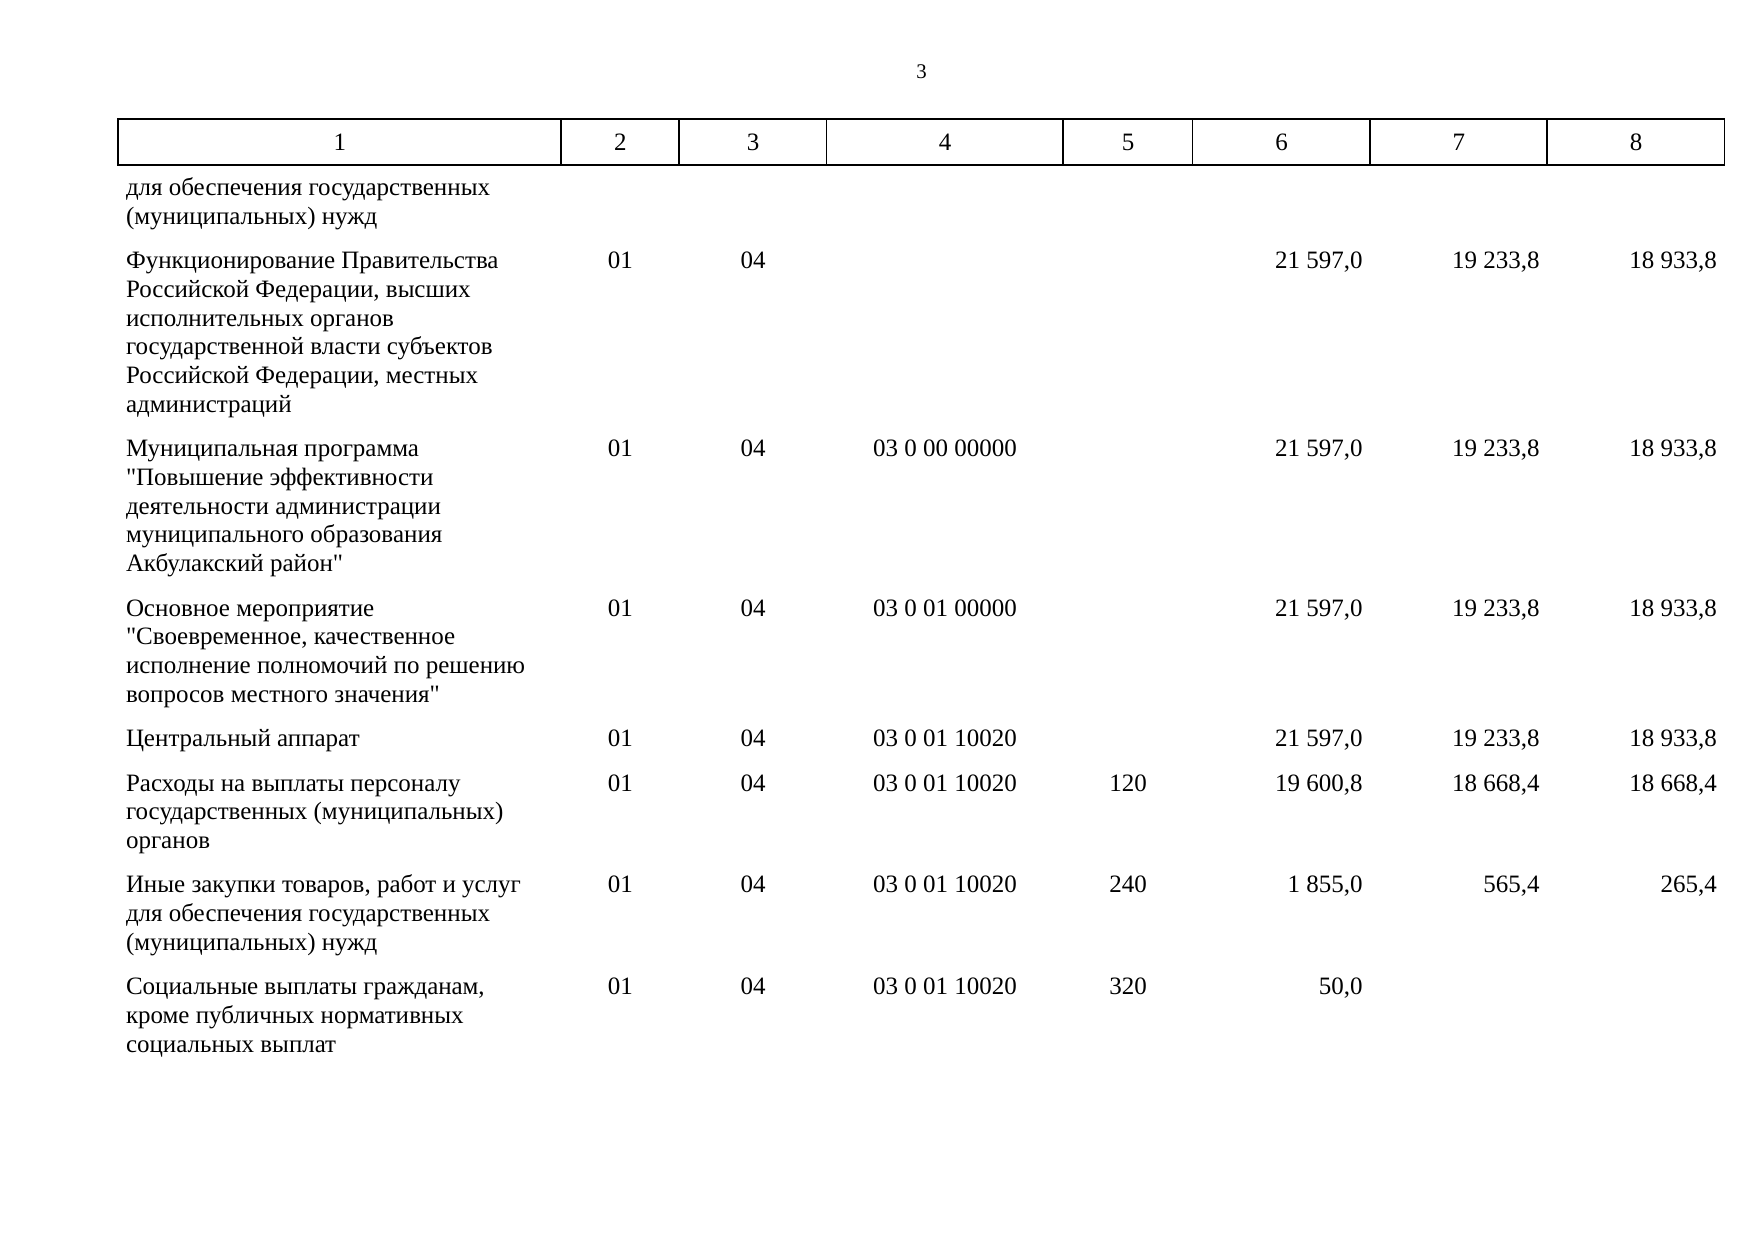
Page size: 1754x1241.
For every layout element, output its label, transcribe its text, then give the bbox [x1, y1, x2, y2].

table_cell 565,4 [1370, 862, 1547, 963]
table_cell 21 597,0 [1193, 585, 1370, 715]
table_header [1548, 120, 1724, 164]
table_header [1064, 120, 1192, 164]
table_cell [679, 166, 827, 237]
table_cell 04 [679, 715, 827, 760]
table_cell 19 233,8 [1370, 425, 1547, 585]
table_cell Социальные выплаты гражданам, кроме публичных нормативных социальных выплат [118, 964, 561, 1065]
table_cell 03 0 00 00000 [827, 425, 1063, 585]
table_cell Функционирование Правительства Российской Федерации, высших исполнительных органов государственной власти субъектов Российской Федерации, местных администраций [118, 237, 561, 425]
table_header 3 [687, 128, 819, 156]
table_cell [827, 166, 1063, 237]
table_cell 03 0 01 10020 [827, 715, 1063, 760]
table_cell 21 597,0 [1193, 425, 1370, 585]
table_cell 18 933,8 [1547, 585, 1724, 715]
table_cell 04 [679, 425, 827, 585]
table_cell 04 [679, 760, 827, 862]
table_cell 19 600,8 [1193, 760, 1370, 862]
table_header [119, 120, 560, 164]
table_header 6 [1201, 128, 1362, 156]
table_cell [1193, 166, 1370, 237]
table_header [680, 120, 826, 164]
table_cell 18 933,8 [1547, 237, 1724, 425]
table_cell 04 [679, 862, 827, 963]
table_cell Основное мероприятие "Своевременное, качественное исполнение полномочий по решению вопросов местного значения" [118, 585, 561, 715]
table_cell 03 0 01 10020 [827, 964, 1063, 1065]
table_cell 18 933,8 [1547, 425, 1724, 585]
table_cell [1063, 715, 1193, 760]
table_cell 120 [1063, 760, 1193, 862]
table_cell 03 0 01 10020 [827, 760, 1063, 862]
table_cell Расходы на выплаты персоналу государственных (муниципальных) органов [118, 760, 561, 862]
table_cell Муниципальная программа "Повышение эффективности деятельности администрации муниципального образования Акбулакский район" [118, 425, 561, 585]
table_cell 19 233,8 [1370, 237, 1547, 425]
table_cell 21 597,0 [1193, 715, 1370, 760]
table_header [1193, 120, 1369, 164]
table_cell 01 [561, 237, 679, 425]
table_cell 50,0 [1193, 964, 1370, 1065]
table_header [562, 120, 678, 164]
table_cell [1370, 166, 1547, 237]
table_cell [1370, 964, 1547, 1065]
table_header 8 [1555, 128, 1716, 156]
table_cell Центральный аппарат [118, 715, 561, 760]
table_cell 04 [679, 585, 827, 715]
table_cell 18 668,4 [1370, 760, 1547, 862]
table_cell 01 [561, 862, 679, 963]
table_cell [1063, 585, 1193, 715]
table_cell 21 597,0 [1193, 237, 1370, 425]
table_cell [1547, 964, 1724, 1065]
table_header 2 [569, 128, 671, 156]
table_cell 01 [561, 715, 679, 760]
table_cell Иные закупки товаров, работ и услуг для обеспечения государственных (муниципальных) нужд [118, 862, 561, 963]
table_cell [827, 237, 1063, 425]
table_cell 03 0 01 10020 [827, 862, 1063, 963]
table_cell 18 933,8 [1547, 715, 1724, 760]
table_header [1371, 120, 1546, 164]
table_cell 320 [1063, 964, 1193, 1065]
table_cell для обеспечения государственных (муниципальных) нужд [118, 166, 561, 237]
table_cell 04 [679, 964, 827, 1065]
table_cell 01 [561, 585, 679, 715]
table_cell 01 [561, 425, 679, 585]
table_cell 03 0 01 00000 [827, 585, 1063, 715]
table_cell 01 [561, 760, 679, 862]
table_cell [1547, 166, 1724, 237]
table_header 1 [126, 128, 553, 156]
table_cell [1063, 166, 1193, 237]
table_header 5 [1071, 128, 1185, 156]
table_header [827, 120, 1062, 164]
table_header 4 [835, 128, 1055, 156]
table_cell 04 [679, 237, 827, 425]
table_header 7 [1378, 128, 1539, 156]
table_cell 240 [1063, 862, 1193, 963]
table_cell 19 233,8 [1370, 715, 1547, 760]
table_cell 01 [561, 964, 679, 1065]
table_cell [561, 166, 679, 237]
table_cell [1063, 237, 1193, 425]
table_cell 18 668,4 [1547, 760, 1724, 862]
table_cell 19 233,8 [1370, 585, 1547, 715]
table_cell 265,4 [1547, 862, 1724, 963]
table_cell 1 855,0 [1193, 862, 1370, 963]
table_cell [1063, 425, 1193, 585]
